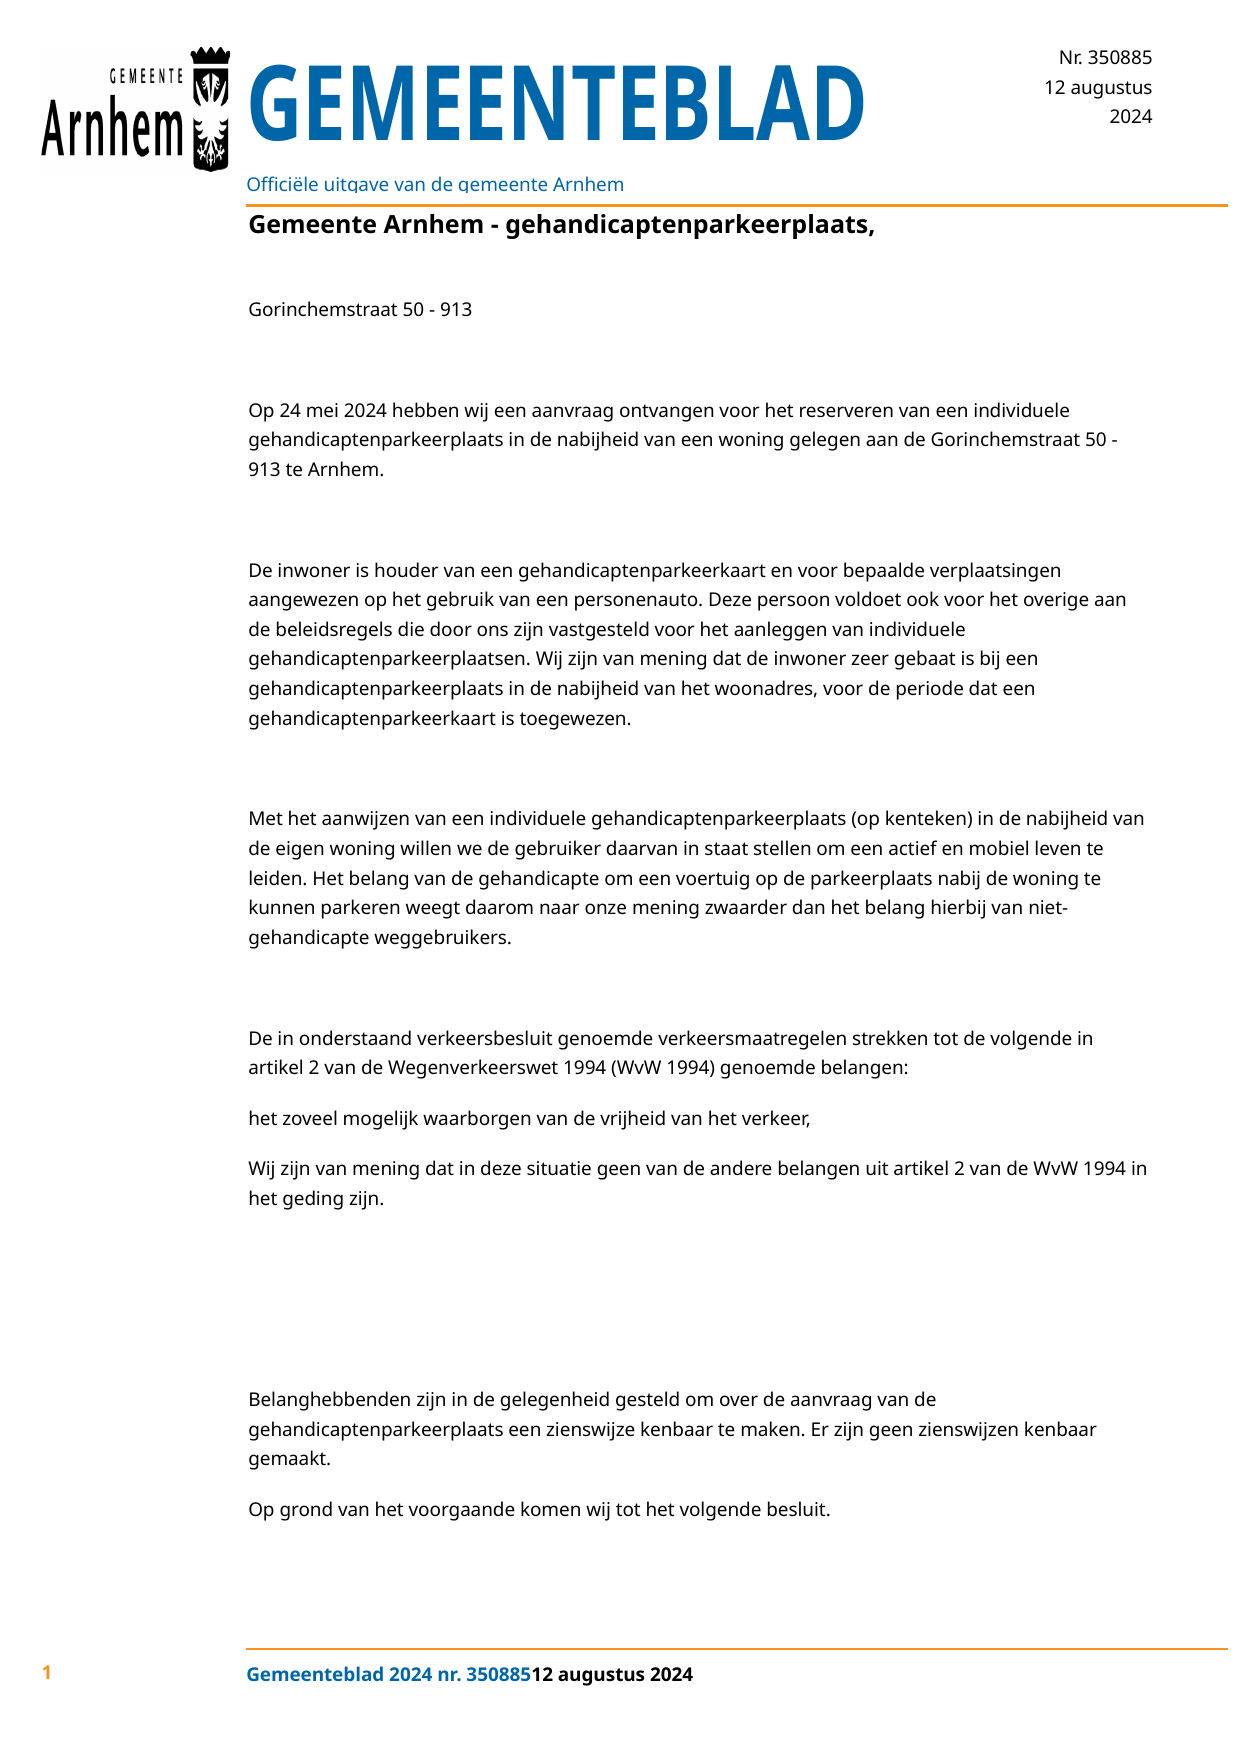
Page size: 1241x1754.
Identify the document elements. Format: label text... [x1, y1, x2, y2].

text Wij zijn van mening dat in deze situatie geen van de andere belangen uit artikel 2 van de WvW 1994 in het geding zijn. [248, 1155, 1152, 1211]
text Op 24 mei 2024 hebben wij een aanvraag ontvangen voor het reserveren van een individuele gehandicaptenparkeerplaats in de nabijheid van een woning gelegen aan de Gorinchemstraat 50 - 913 te Arnhem. [248, 397, 1152, 482]
text De inwoner is houder van een gehandicaptenparkeerkaart en voor bepaalde verplaatsingen aangewezen op het gebruik van een personenauto. Deze persoon voldoet ook voor het overige aan de beleidsregels die door ons zijn vastgesteld voor het aanleggen van individuele gehandicaptenparkeerplaatsen. Wij zijn van mening dat de inwoner zeer gebaat is bij een gehandicaptenparkeerplaats in de nabijheid van het woonadres, voor de periode dat een gehandicaptenparkeerkaart is toegewezen. [248, 557, 1152, 731]
text De in onderstaand verkeersbesluit genoemde verkeersmaatregelen strekken tot de volgende in artikel 2 van de Wegenverkeerswet 1994 (WvW 1994) genoemde belangen: [248, 1025, 1152, 1080]
text Belanghebbenden zijn in de gelegenheid gesteld om over de aanvraag van de gehandicaptenparkeerplaats een zienswijze kenbaar te maken. Er zijn geen zienswijzen kenbaar gemaakt. [248, 1386, 1152, 1471]
text het zoveel mogelijk waarborgen van de vrijheid van het verkeer, [248, 1105, 1152, 1131]
text Gorinchemstraat 50 - 913 [248, 296, 1152, 322]
text Met het aanwijzen van een individuele gehandicaptenparkeerplaats (op kenteken) in de nabijheid van de eigen woning willen we de gebruiker daarvan in staat stellen om een actief en mobiel leven te leiden. Het belang van de gehandicapte om een voertuig op de parkeerplaats nabij de woning te kunnen parkeren weegt daarom naar onze mening zwaarder dan het belang hierbij van niet-gehandicapte weggebruikers. [248, 806, 1152, 950]
text Gemeente Arnhem - gehandicaptenparkeerplaats, [248, 207, 1152, 241]
picture [41, 47, 231, 172]
text Op grond van het voorgaande komen wij tot het volgende besluit. [248, 1496, 1152, 1522]
